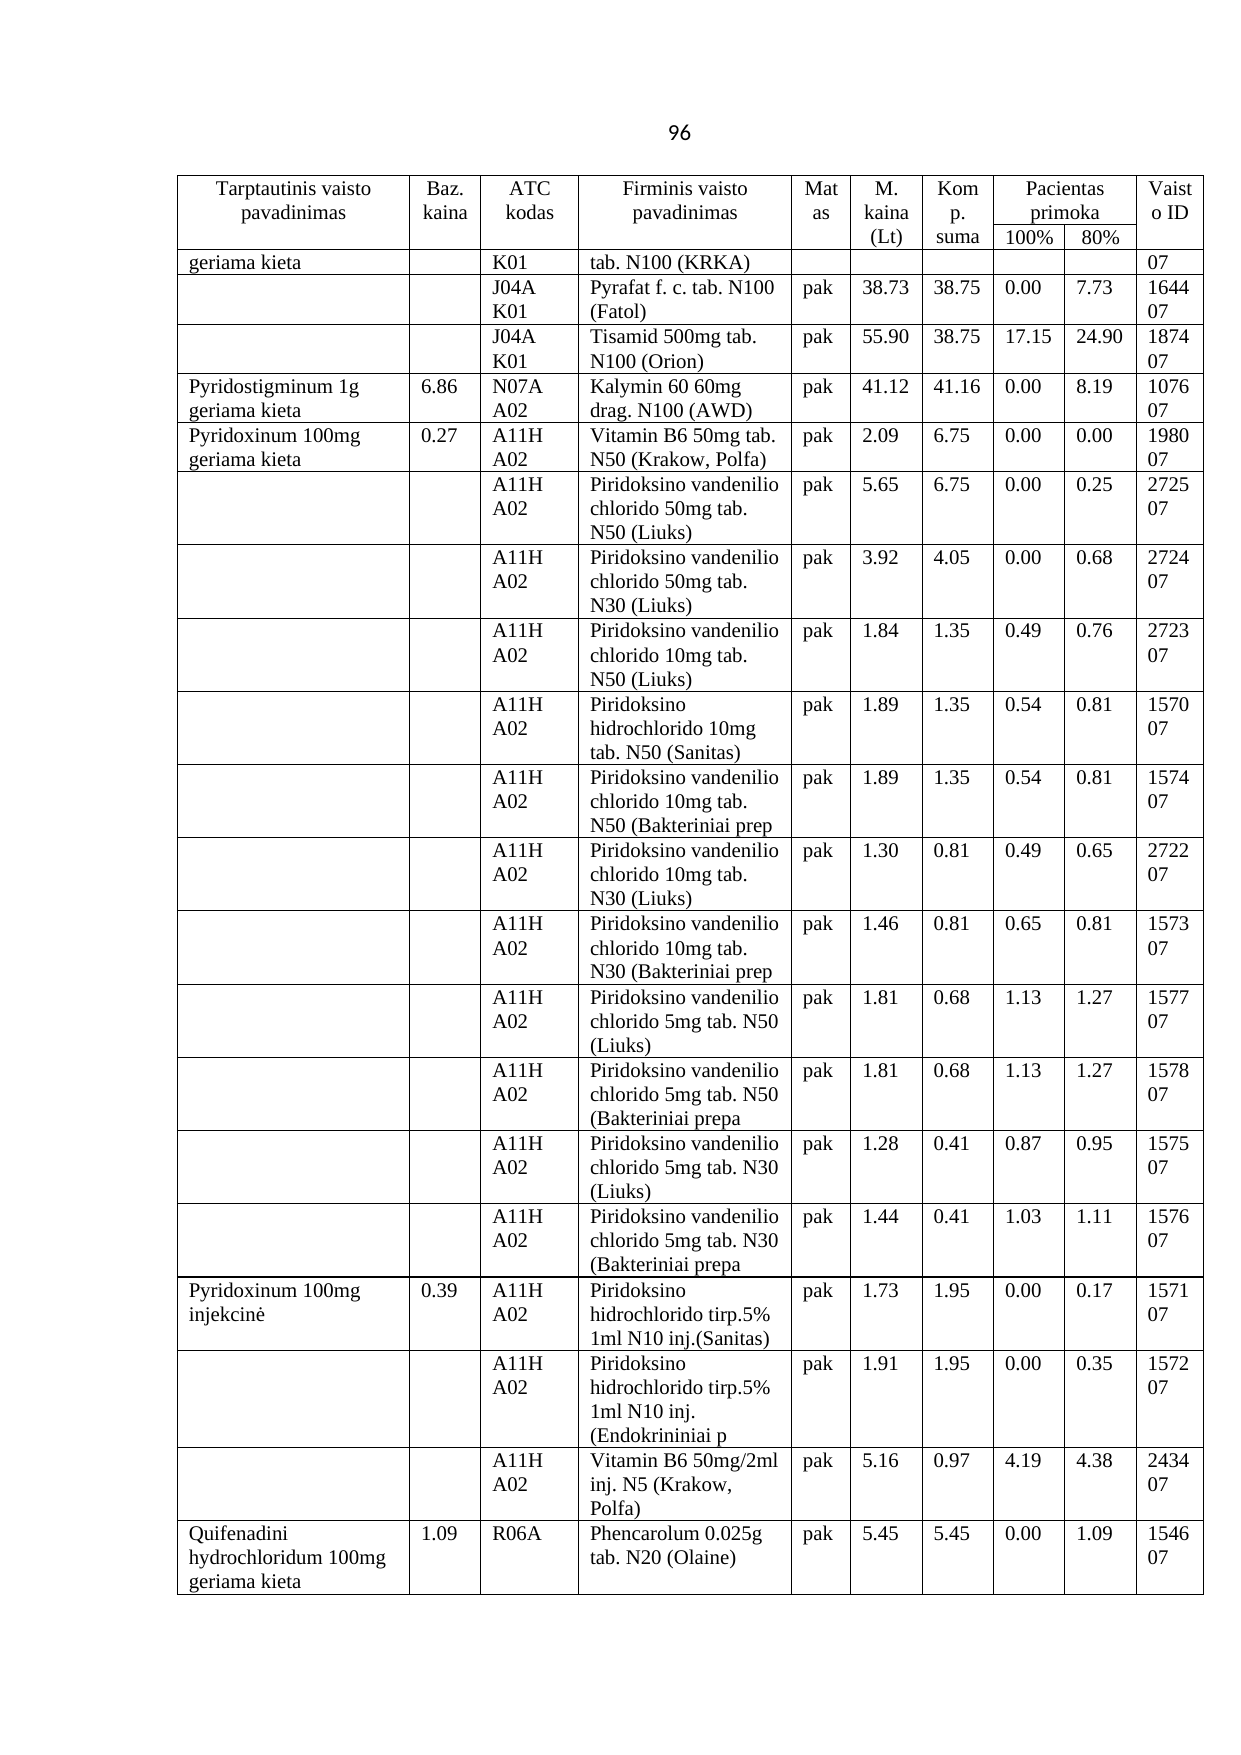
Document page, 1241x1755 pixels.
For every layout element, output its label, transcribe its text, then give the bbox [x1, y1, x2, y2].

table_cell [994, 250, 1064, 274]
table_cell 80% [1065, 225, 1136, 249]
table_cell 0.39 [410, 1278, 480, 1350]
table_cell A11H A02 [481, 985, 578, 1057]
table_cell 0.00 [994, 423, 1064, 471]
table_cell 0.81 [923, 911, 993, 983]
table_cell 0.41 [923, 1131, 993, 1203]
table_cell pak [792, 374, 850, 422]
table_cell A11H A02 [481, 1351, 578, 1447]
table_cell pak [792, 275, 850, 323]
table_cell 0.76 [1065, 619, 1136, 691]
table_cell 41.16 [923, 374, 993, 422]
table_cell Kalymin 60 60mg drag. N100 (AWD) [579, 374, 791, 422]
table_cell pak [792, 423, 850, 471]
table_header Pacientas primoka [994, 176, 1136, 224]
table_cell 0.81 [923, 838, 993, 910]
table_cell 272207 [1137, 838, 1203, 910]
table_cell 5.16 [851, 1448, 922, 1520]
table_cell A11H A02 [481, 1278, 578, 1350]
table_cell [178, 1204, 409, 1276]
table_cell Vitamin B6 50mg tab. N50 (Krakow, Polfa) [579, 423, 791, 471]
table_cell 0.81 [1065, 911, 1136, 983]
table_cell [410, 985, 480, 1057]
table_cell 0.00 [1065, 423, 1136, 471]
table_cell Phencarolum 0.025g tab. N20 (Olaine) [579, 1521, 791, 1593]
table_cell 1.91 [851, 1351, 922, 1447]
table_cell pak [792, 1351, 850, 1447]
table_cell 38.75 [923, 250, 993, 274]
table_cell 7.73 [1065, 275, 1136, 323]
table_cell [410, 1448, 480, 1520]
table_cell Piridoksino vandenilio chlorido 5mg tab. N30 (Liuks) [579, 1131, 791, 1203]
table_cell A11H A02 [481, 692, 578, 764]
table_cell 0.87 [994, 1131, 1064, 1203]
table_cell A11H A02 [481, 545, 578, 617]
table_cell 1.73 [851, 1278, 922, 1350]
table_cell Piridoksino vandenilio chlorido 10mg tab. N30 (Liuks) [579, 838, 791, 910]
table_cell 100% [994, 225, 1064, 249]
table_cell Piridoksino vandenilio chlorido 10mg tab. N50 (Bakteriniai prep [579, 765, 791, 837]
table_cell Piridoksino vandenilio chlorido 10mg tab. N30 (Bakteriniai prep [579, 911, 791, 983]
table_cell Pyridostigminum 1g geriama kieta [178, 374, 409, 422]
table_cell 157707 [1137, 985, 1203, 1057]
table_cell pak [792, 838, 850, 910]
table_header Vaisto ID [1137, 176, 1203, 249]
table_cell 1.28 [851, 1131, 922, 1203]
table_cell Pyridoxinum 100mg injekcinė [178, 1278, 409, 1350]
table_cell pak [792, 1131, 850, 1203]
table_cell 157307 [1137, 911, 1203, 983]
table_cell 0.68 [923, 985, 993, 1057]
table_cell [410, 692, 480, 764]
table_cell [410, 1131, 480, 1203]
table_cell Piridoksino vandenilio chlorido 50mg tab. N30 (Liuks) [579, 545, 791, 617]
table_cell pak [792, 1278, 850, 1350]
table_cell 0.65 [994, 911, 1064, 983]
table_cell 6.75 [923, 423, 993, 471]
table_cell [178, 619, 409, 691]
table_cell 1.35 [923, 619, 993, 691]
table_cell [410, 838, 480, 910]
table_cell Tisamid 500mg tab. N100 (Orion) [579, 325, 791, 373]
table_cell 0.41 [923, 1204, 993, 1276]
table_cell 0.00 [994, 472, 1064, 544]
table_cell A11H A02 [481, 1448, 578, 1520]
table_header Tarptautinis vaisto pavadinimas [178, 176, 409, 249]
table_cell 0.00 [994, 545, 1064, 617]
table_cell 0.54 [994, 765, 1064, 837]
table_cell [410, 619, 480, 691]
table_cell 0.00 [994, 374, 1064, 422]
table_cell Pyrafat f. c. tab. N100 (Fatol) [579, 275, 791, 323]
table_cell [410, 472, 480, 544]
table_cell [410, 1204, 480, 1276]
table_cell pak [792, 1448, 850, 1520]
table_cell pak [792, 1204, 850, 1276]
table_cell 5.45 [923, 1521, 993, 1593]
table_cell [410, 545, 480, 617]
table_cell [178, 472, 409, 544]
table_cell 157207 [1137, 1351, 1203, 1447]
table_cell 1.11 [1065, 1204, 1136, 1276]
table_cell 157607 [1137, 1204, 1203, 1276]
table_cell Pyridoxinum 100mg geriama kieta [178, 423, 409, 471]
table_cell 1.13 [994, 985, 1064, 1057]
table_cell 5.65 [851, 472, 922, 544]
table_cell 8.19 [1065, 374, 1136, 422]
table_cell 1.95 [923, 1278, 993, 1350]
table_cell 272407 [1137, 545, 1203, 617]
table_cell 1.46 [851, 911, 922, 983]
table_cell 1.81 [851, 1058, 922, 1130]
table_cell 0.17 [1065, 1278, 1136, 1350]
table_cell 198007 [1137, 423, 1203, 471]
table_cell Piridoksino vandenilio chlorido 5mg tab. N50 (Bakteriniai prepa [579, 1058, 791, 1130]
table_cell 41.12 [851, 374, 922, 422]
table_cell pak [792, 692, 850, 764]
table_cell [178, 1448, 409, 1520]
table_cell 0.54 [994, 692, 1064, 764]
table_cell 1.13 [994, 1058, 1064, 1130]
table_cell [178, 692, 409, 764]
table_cell 157507 [1137, 1131, 1203, 1203]
table_cell 0.65 [1065, 838, 1136, 910]
table_cell 1.89 [851, 692, 922, 764]
table_cell Piridoksino vandenilio chlorido 5mg tab. N30 (Bakteriniai prepa [579, 1204, 791, 1276]
table_cell [410, 911, 480, 983]
table_cell [178, 325, 409, 373]
table_cell 1.95 [923, 1351, 993, 1447]
table_cell 0.81 [1065, 692, 1136, 764]
table_cell tab. N100 (KRKA) [579, 250, 791, 274]
table_cell J04A K01 [481, 275, 578, 323]
table_cell pak [792, 985, 850, 1057]
table_cell Piridoksino hidrochlorido tirp.5% 1ml N10 inj.(Sanitas) [579, 1278, 791, 1350]
table_cell 4.38 [1065, 1448, 1136, 1520]
table_cell Piridoksino vandenilio chlorido 50mg tab. N50 (Liuks) [579, 472, 791, 544]
table_cell [178, 985, 409, 1057]
table_cell 1.81 [851, 985, 922, 1057]
table_cell [1065, 250, 1136, 274]
table_cell Piridoksino hidrochlorido 10mg tab. N50 (Sanitas) [579, 692, 791, 764]
table_cell 0.49 [994, 619, 1064, 691]
table_cell 0.00 [994, 1351, 1064, 1447]
table_cell Piridoksino vandenilio chlorido 10mg tab. N50 (Liuks) [579, 619, 791, 691]
table_cell [410, 325, 480, 373]
table_cell [178, 1058, 409, 1130]
table_cell 38.75 [923, 275, 993, 323]
table_cell [178, 275, 409, 323]
table_cell 0.35 [1065, 1351, 1136, 1447]
table_cell [410, 250, 480, 274]
table_cell 5.45 [851, 1521, 922, 1593]
table_header M. kaina (Lt) [851, 176, 922, 249]
table_cell N07A A02 [481, 374, 578, 422]
table_cell 272307 [1137, 619, 1203, 691]
table_cell 1.35 [923, 765, 993, 837]
table_cell 0.27 [410, 423, 480, 471]
table_header Baz. kaina [410, 176, 480, 249]
table_cell [851, 250, 922, 274]
table_cell 0.00 [994, 1278, 1064, 1350]
table_header ATC kodas [481, 176, 578, 249]
table_cell A11H A02 [481, 1131, 578, 1203]
table_cell 3.92 [851, 545, 922, 617]
table_cell pak [792, 911, 850, 983]
table_cell R06A [481, 1521, 578, 1593]
table_cell 0.49 [994, 838, 1064, 910]
table_cell 1.84 [851, 619, 922, 691]
table_cell 107607 [1137, 374, 1203, 422]
table_cell [178, 838, 409, 910]
table_cell [178, 545, 409, 617]
table_cell Vitamin B6 50mg/2ml inj. N5 (Krakow, Polfa) [579, 1448, 791, 1520]
table_cell 1.30 [851, 838, 922, 910]
table_cell A11H A02 [481, 1204, 578, 1276]
table_cell 0.68 [1065, 545, 1136, 617]
table_cell 187407 [1137, 325, 1203, 373]
table_cell 17.15 [994, 325, 1064, 373]
table_cell [178, 765, 409, 837]
table_cell 0.68 [923, 1058, 993, 1130]
table_cell 1.44 [851, 1204, 922, 1276]
table_cell 1.03 [994, 1204, 1064, 1276]
table_cell A11H A02 [481, 472, 578, 544]
table_cell 38.73 [851, 275, 922, 323]
table_cell 4.05 [923, 545, 993, 617]
table_cell pak [792, 325, 850, 373]
table_cell 272507 [1137, 472, 1203, 544]
table_cell 4.19 [994, 1448, 1064, 1520]
table_cell 157807 [1137, 1058, 1203, 1130]
table_cell pak [792, 472, 850, 544]
table_cell 154607 [1137, 1521, 1203, 1593]
table_header Firminis vaisto pavadinimas [579, 176, 791, 249]
table_cell [410, 1351, 480, 1447]
table_cell pak [792, 619, 850, 691]
table_cell pak [792, 1058, 850, 1130]
table_cell 6.75 [923, 472, 993, 544]
table_cell 0.00 [994, 1521, 1064, 1593]
table_cell 38.75 [923, 325, 993, 373]
table_cell 24.90 [1065, 325, 1136, 373]
table_cell K01 [481, 250, 578, 274]
table_cell pak [792, 1521, 850, 1593]
table_cell A11H A02 [481, 765, 578, 837]
table_cell geriama kieta [178, 250, 409, 274]
table_cell 0.25 [1065, 472, 1136, 544]
table_cell [178, 1131, 409, 1203]
table_cell [410, 275, 480, 323]
table_cell pak [792, 545, 850, 617]
table_cell [178, 911, 409, 983]
table_cell 1.09 [1065, 1521, 1136, 1593]
table_cell Quifenadini hydrochloridum 100mg geriama kieta [178, 1521, 409, 1593]
table_cell A11H A02 [481, 1058, 578, 1130]
table_cell Piridoksino vandenilio chlorido 5mg tab. N50 (Liuks) [579, 985, 791, 1057]
table_cell 07 [1137, 250, 1203, 274]
table_cell A11H A02 [481, 838, 578, 910]
table_cell 157407 [1137, 765, 1203, 837]
table_cell 0.81 [1065, 765, 1136, 837]
table_cell 0.95 [1065, 1131, 1136, 1203]
table_header Matas [792, 176, 850, 249]
table_cell A11H A02 [481, 619, 578, 691]
table_cell Piridoksino hidrochlorido tirp.5% 1ml N10 inj.(Endokrininiai p [579, 1351, 791, 1447]
table_cell [792, 250, 850, 274]
table_cell 157007 [1137, 692, 1203, 764]
table_cell 6.86 [410, 374, 480, 422]
table_cell 1.27 [1065, 1058, 1136, 1130]
table_cell [178, 1351, 409, 1447]
table_cell A11H A02 [481, 911, 578, 983]
table_cell 55.90 [851, 325, 922, 373]
table_cell 1.27 [1065, 985, 1136, 1057]
table_cell 2.09 [851, 423, 922, 471]
table_cell 1.35 [923, 692, 993, 764]
table_cell 0.00 [994, 275, 1064, 323]
table_cell 1.89 [851, 765, 922, 837]
table_cell 1.09 [410, 1521, 480, 1593]
table_cell [410, 765, 480, 837]
table_header Komp. suma (Lt) [923, 176, 993, 249]
table_cell pak [792, 765, 850, 837]
table_cell 157107 [1137, 1278, 1203, 1350]
table_cell [410, 1058, 480, 1130]
table_cell J04A K01 [481, 325, 578, 373]
table_cell 164407 [1137, 275, 1203, 323]
table_cell 243407 [1137, 1448, 1203, 1520]
table_cell 0.97 [923, 1448, 993, 1520]
table_cell A11H A02 [481, 423, 578, 471]
